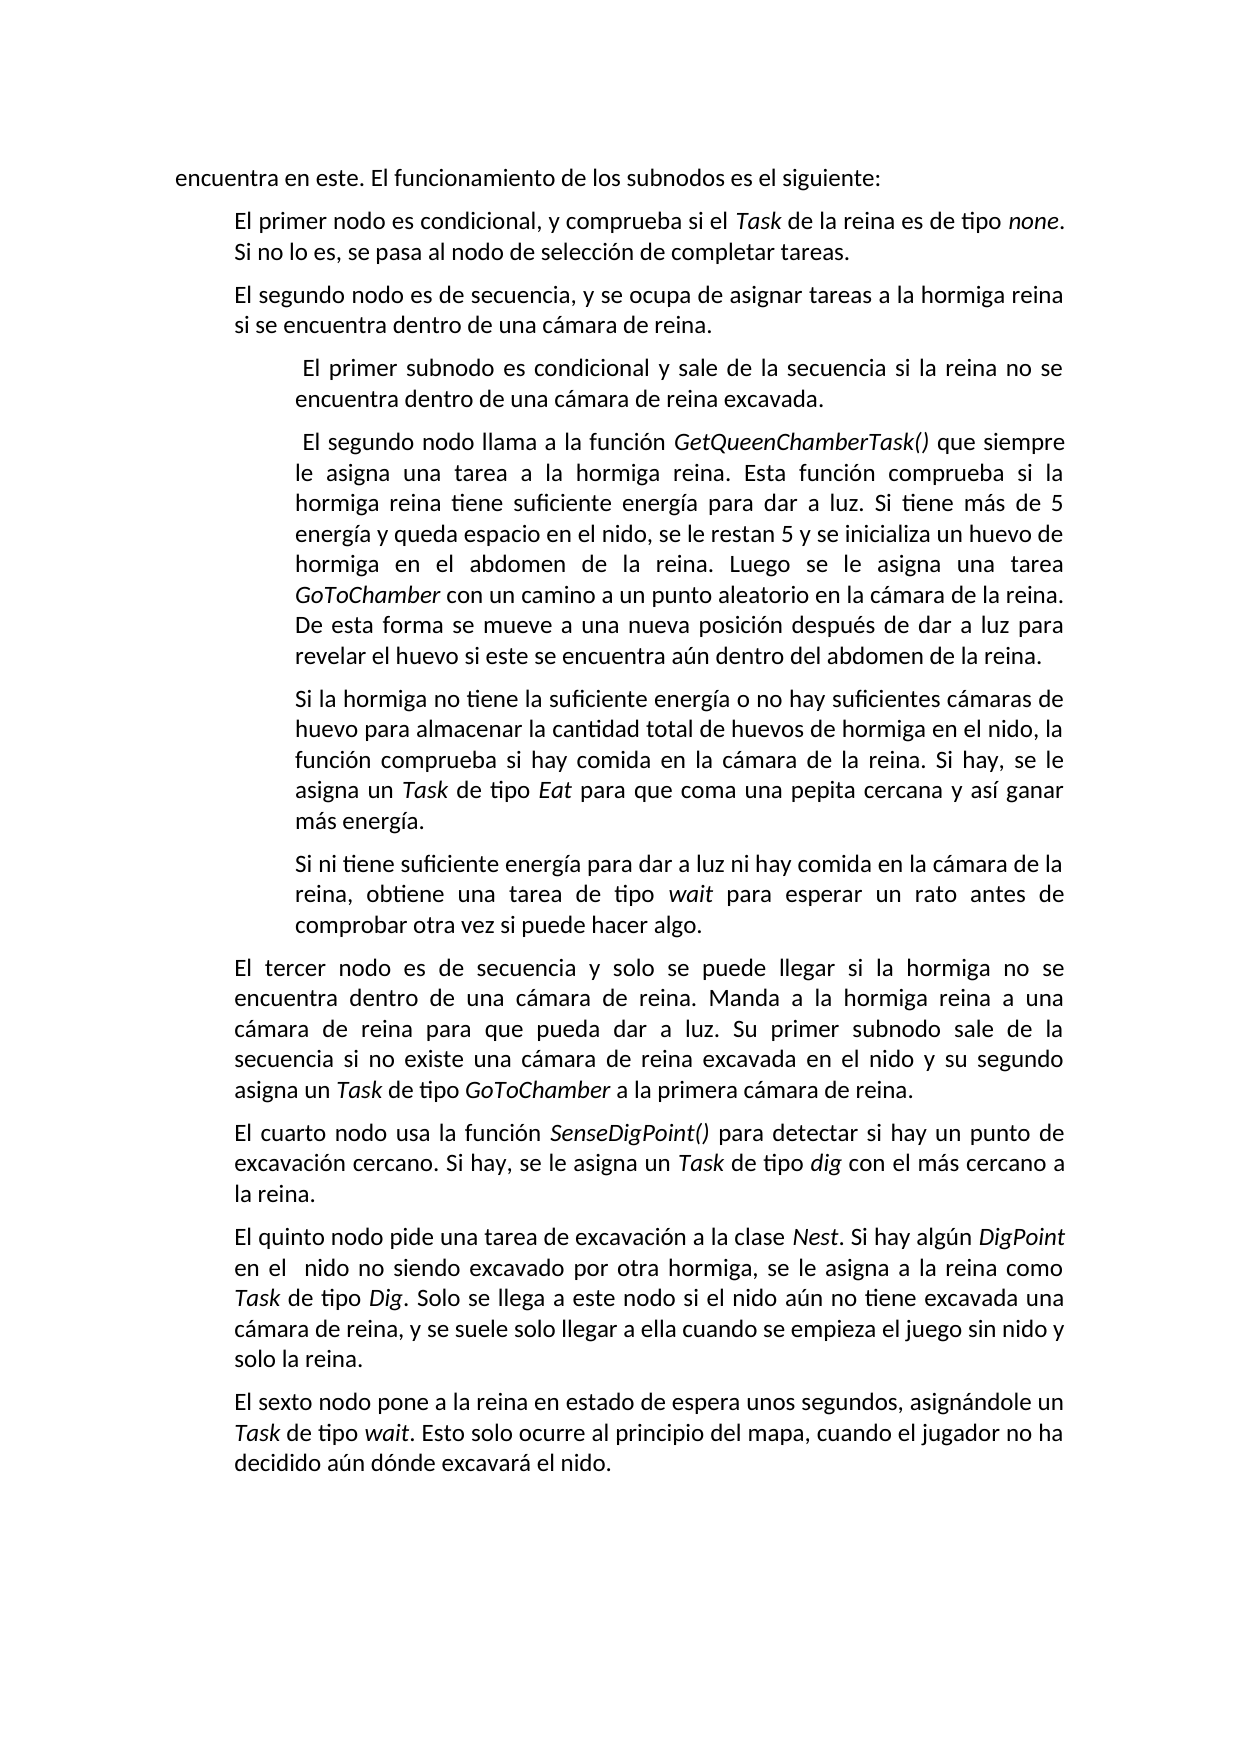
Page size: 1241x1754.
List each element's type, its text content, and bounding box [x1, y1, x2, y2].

text encuentra en este. El funcionamiento de los subnodos es el siguiente: [175, 162, 1065, 193]
list El sexto nodo pone a la reina en estado de espera unos segundos, asignándole un Task de tipo wait. Esto solo ocurre al principio del mapa, cuando el jugador no ha decidido aún dónde excavará el nido. [204, 1386, 1065, 1478]
list El primer nodo es condicional, y comprueba si el Task de la reina es de tipo none. Si no lo es, se pasa al nodo de selección de completar tareas. [204, 206, 1065, 267]
list Si la hormiga no tiene la suficiente energía o no hay suficientes cámaras de huevo para almacenar la cantidad total de huevos de hormiga en el nido, la función comprueba si hay comida en la cámara de la reina. Si hay, se le asigna un Task de tipo Eat para que coma una pepita cercana y así ganar más energía. [253, 683, 1065, 835]
list El tercer nodo es de secuencia y solo se puede llegar si la hormiga no se encuentra dentro de una cámara de reina. Manda a la hormiga reina a una cámara de reina para que pueda dar a luz. Su primer subnodo sale de la secuencia si no existe una cámara de reina excavada en el nido y su segundo asigna un Task de tipo GoToChamber a la primera cámara de reina. [204, 952, 1065, 1104]
list El segundo nodo es de secuencia, y se ocupa de asignar tareas a la hormiga reina si se encuentra dentro de una cámara de reina. [204, 279, 1065, 340]
list El cuarto nodo usa la función SenseDigPoint() para detectar si hay un punto de excavación cercano. Si hay, se le asigna un Task de tipo dig con el más cercano a la reina. [204, 1117, 1065, 1209]
list Si ni tiene suficiente energía para dar a luz ni hay comida en la cámara de la reina, obtiene una tarea de tipo wait para esperar un rato antes de comprobar otra vez si puede hacer algo. [253, 848, 1065, 939]
list El primer subnodo es condicional y sale de la secuencia si la reina no se encuentra dentro de una cámara de reina excavada. [253, 353, 1065, 414]
list El quinto nodo pide una tarea de excavación a la clase Nest. Si hay algún DigPoint en el nido no siendo excavado por otra hormiga, se le asigna a la reina como Task de tipo Dig. Solo se llega a este nodo si el nido aún no tiene excavada una cámara de reina, y se suele solo llegar a ella cuando se empieza el juego sin nido y solo la reina. [204, 1221, 1065, 1374]
list El segundo nodo llama a la función GetQueenChamberTask() que siempre le asigna una tarea a la hormiga reina. Esta función comprueba si la hormiga reina tiene suficiente energía para dar a luz. Si tiene más de 5 energía y queda espacio en el nido, se le restan 5 y se inicializa un huevo de hormiga en el abdomen de la reina. Luego se le asigna una tarea GoToChamber con un camino a un punto aleatorio en la cámara de la reina. De esta forma se mueve a una nueva posición después de dar a luz para revelar el huevo si este se encuentra aún dentro del abdomen de la reina. [253, 426, 1065, 670]
